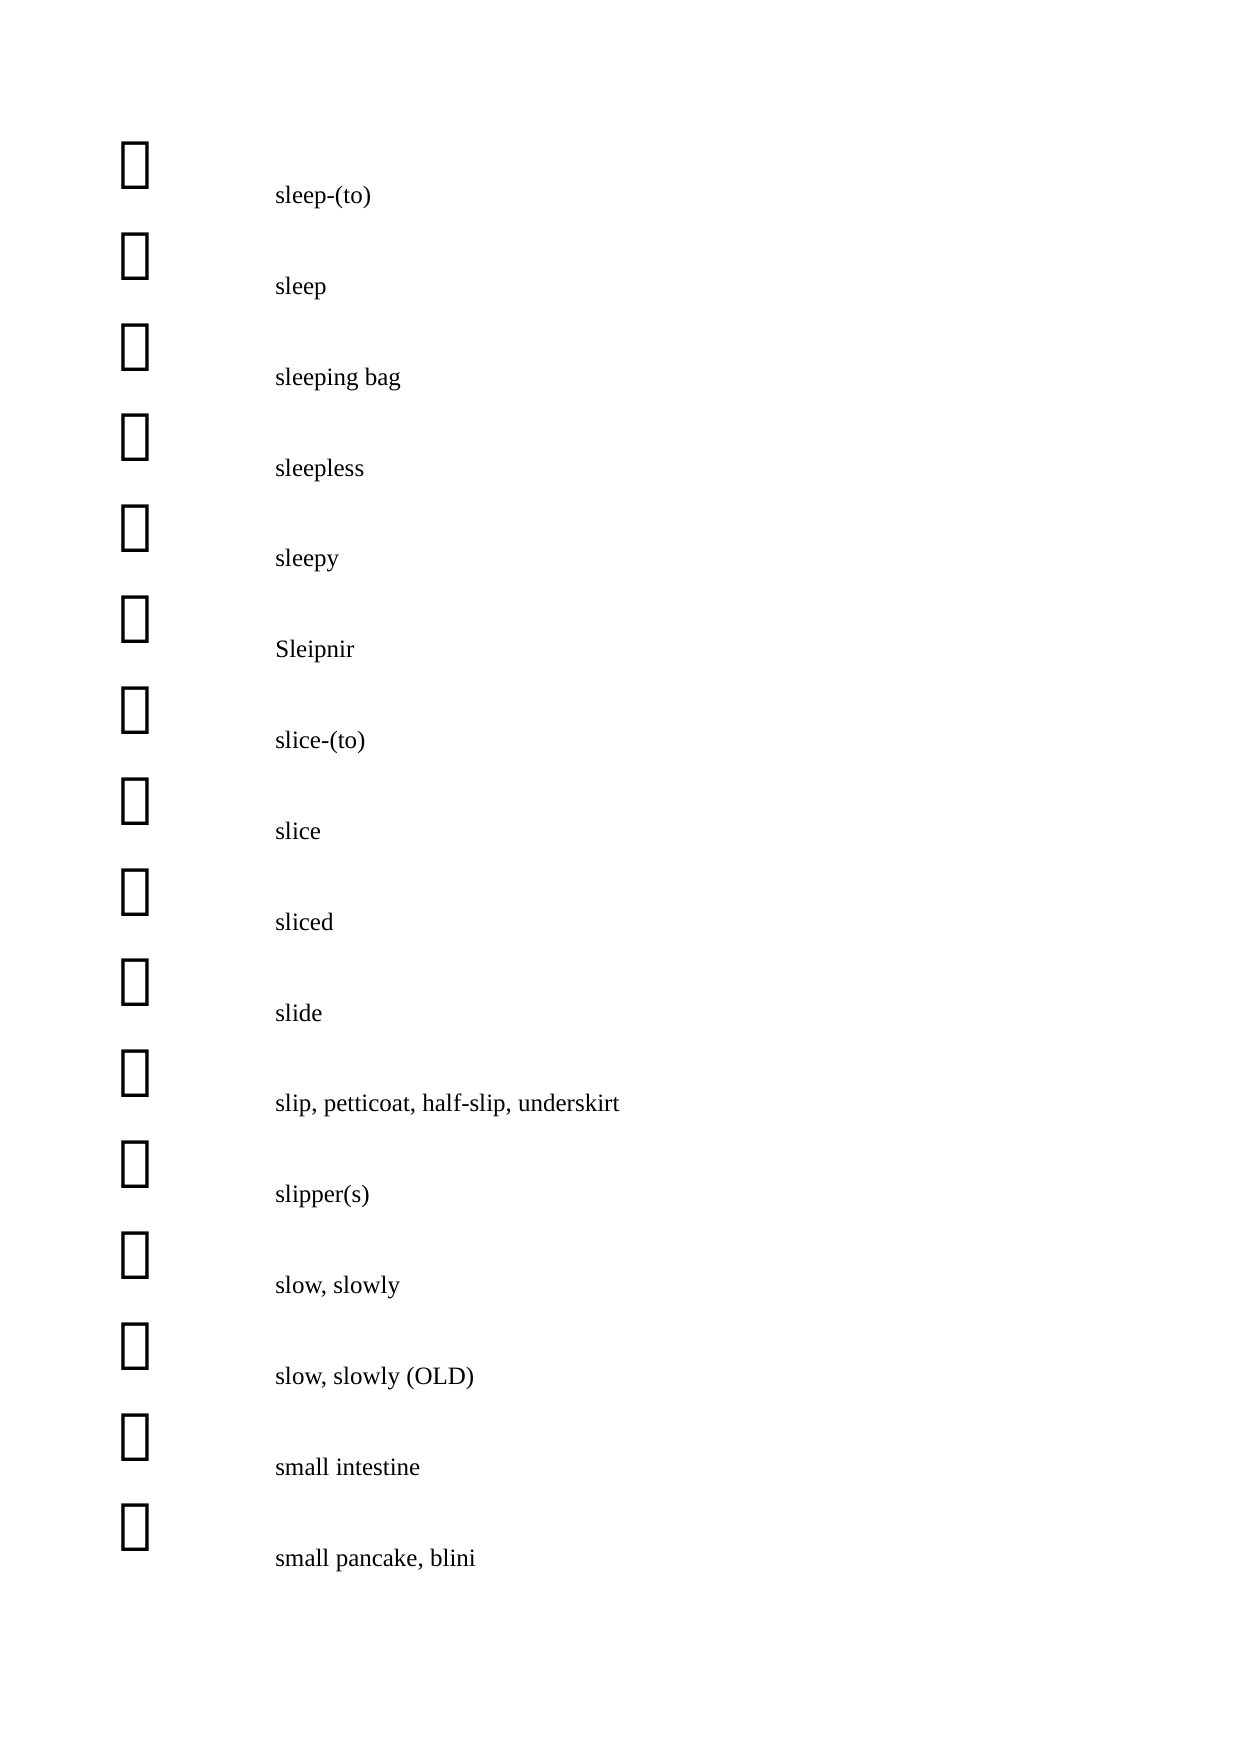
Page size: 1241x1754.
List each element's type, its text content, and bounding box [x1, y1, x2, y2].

table_cell  [115, 754, 275, 845]
table_cell  [115, 118, 275, 209]
table_cell sliced [275, 845, 949, 936]
table_cell slip, petticoat, half-slip, underskirt [275, 1026, 949, 1117]
table_cell  [115, 209, 275, 300]
table_cell  [115, 481, 275, 572]
table_cell slice-(to) [275, 663, 949, 754]
table_cell  [115, 300, 275, 391]
table_cell slipper(s) [275, 1117, 949, 1208]
table_cell sleeping bag [275, 300, 949, 391]
table_cell small intestine [275, 1390, 949, 1481]
table_cell  [115, 1299, 275, 1390]
table_cell  [115, 572, 275, 663]
table_cell  [115, 1208, 275, 1299]
table_cell sleep [275, 209, 949, 300]
table_cell  [115, 1481, 275, 1571]
table_cell  [115, 1390, 275, 1481]
table_cell sleepless [275, 391, 949, 481]
table_cell small pancake, blini [275, 1481, 949, 1571]
table_cell slow, slowly (OLD) [275, 1299, 949, 1390]
table_cell  [115, 845, 275, 936]
table_cell  [115, 391, 275, 481]
table_cell  [115, 1026, 275, 1117]
table_cell sleepy [275, 481, 949, 572]
table_cell Sleipnir [275, 572, 949, 663]
table_cell slow, slowly [275, 1208, 949, 1299]
table_cell sleep-(to) [275, 118, 949, 209]
table_cell  [115, 663, 275, 754]
table_cell slice [275, 754, 949, 845]
table_cell  [115, 936, 275, 1026]
table_cell slide [275, 936, 949, 1026]
table_cell  [115, 1117, 275, 1208]
